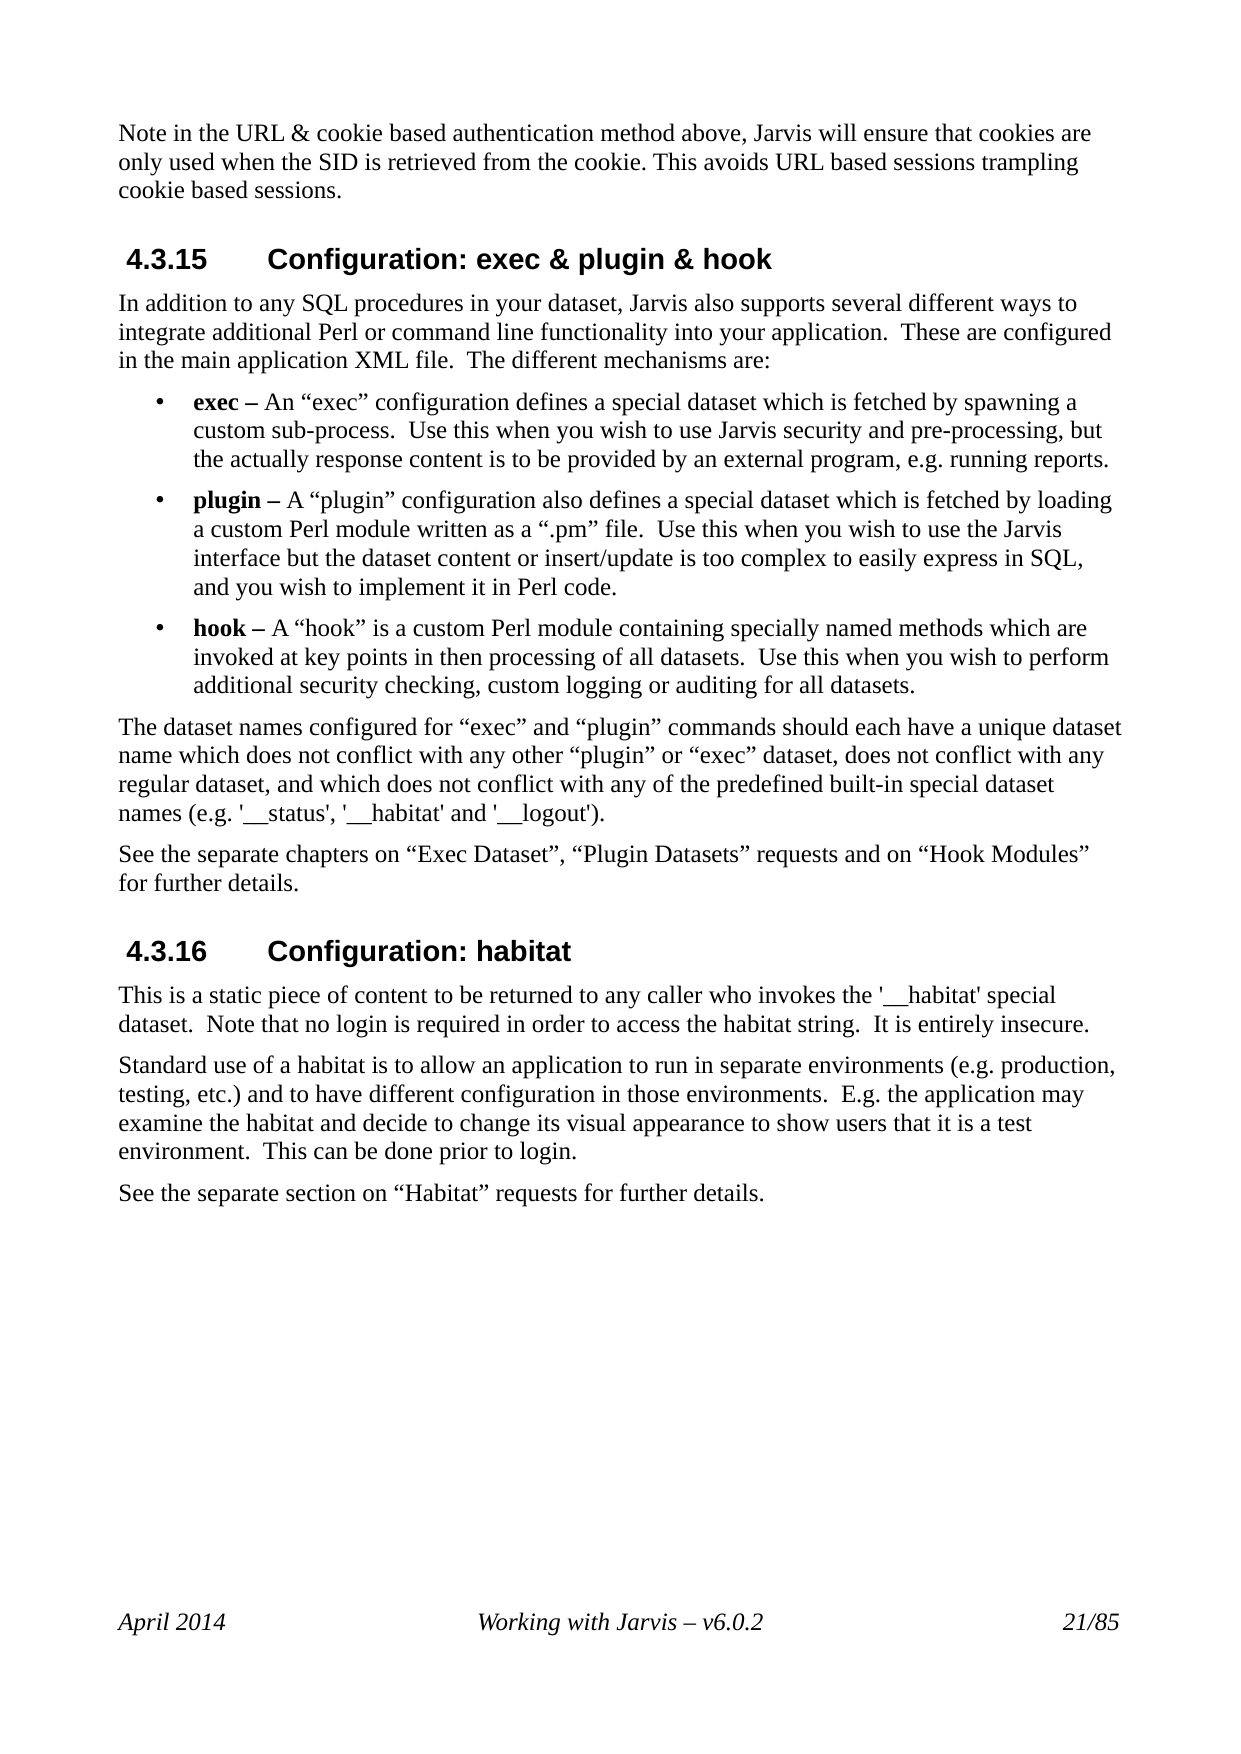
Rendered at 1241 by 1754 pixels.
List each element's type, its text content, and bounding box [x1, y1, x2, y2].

text In addition to any SQL procedures in your dataset, Jarvis also supports several different ways to integrate additional Perl or command line functionality into your application. These are configured in the main application XML file. The different mechanisms are: [118, 288, 1122, 374]
subtitle Configuration: habitat [118, 934, 1122, 968]
text The dataset names configured for “exec” and “plugin” commands should each have a unique dataset name which does not conflict with any other “plugin” or “exec” dataset, does not conflict with any regular dataset, and which does not conflict with any of the predefined built-in special dataset names (e.g. '__status', '__habitat' and '__logout'). [118, 712, 1122, 827]
list exec – An “exec” configuration defines a special dataset which is fetched by spawning a custom sub-process. Use this when you wish to use Jarvis security and pre-processing, but the actually response content is to be provided by an external program, e.g. running reports. [156, 387, 1122, 473]
text Standard use of a habitat is to allow an application to run in separate environments (e.g. production, testing, etc.) and to have different configuration in those environments. E.g. the application may examine the habitat and decide to change its visual appearance to show users that it is a test environment. This can be done prior to login. [118, 1050, 1122, 1165]
subtitle Configuration: exec & plugin & hook [118, 242, 1122, 275]
list hook – A “hook” is a custom Perl module containing specially named methods which are invoked at key points in then processing of all datasets. Use this when you wish to perform additional security checking, custom logging or auditing for all datasets. [156, 613, 1122, 699]
text See the separate chapters on “Exec Dataset”, “Plugin Datasets” requests and on “Hook Modules” for further details. [118, 839, 1122, 897]
list plugin – A “plugin” configuration also defines a special dataset which is fetched by loading a custom Perl module written as a “.pm” file. Use this when you wish to use the Jarvis interface but the dataset content or insert/update is too complex to easily express in SQL, and you wish to implement it in Perl code. [156, 485, 1122, 600]
text See the separate section on “Habitat” requests for further details. [118, 1178, 1122, 1206]
text Note in the URL & cookie based authentication method above, Jarvis will ensure that cookies are only used when the SID is retrieved from the cookie. This avoids URL based sessions trampling cookie based sessions. [118, 118, 1122, 204]
text This is a static piece of content to be returned to any caller who invokes the '__habitat' special dataset. Note that no login is required in order to access the habitat string. It is entirely insecure. [118, 980, 1122, 1038]
